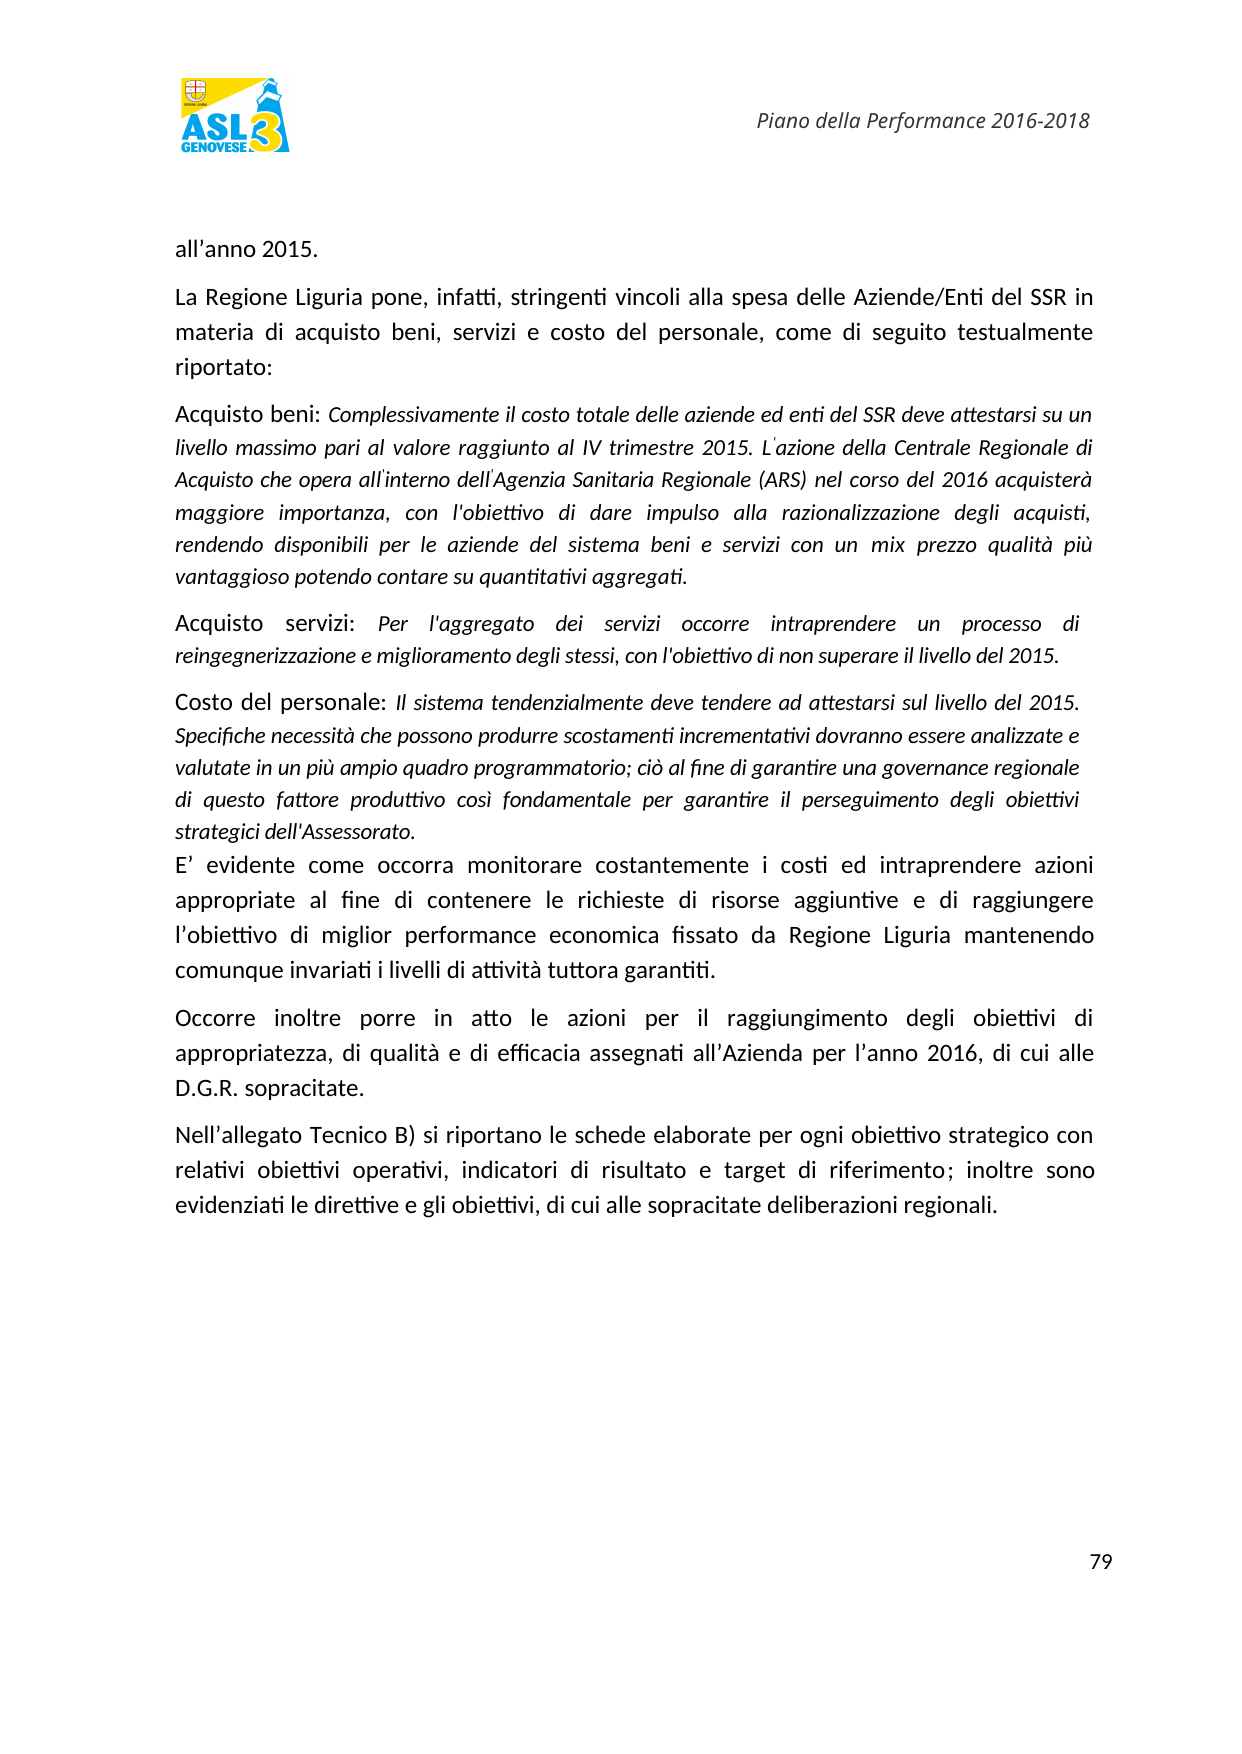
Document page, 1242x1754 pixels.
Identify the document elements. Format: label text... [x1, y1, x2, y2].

text Acquisto servizi: Per l'aggregato dei servizi occorre intraprendere un processo di reingegnerizzazione e miglioramento degli stessi, con l'obiettivo di non superare il livello del 2015. [175, 607, 1083, 669]
text Nell’allegato Tecnico B) si riportano le schede elaborate per ogni obiettivo strategico con relativi obiettivi operativi, indicatori di risultato e target di riferimento; inoltre sono evidenziati le direttive e gli obiettivi, di cui alle sopracitate deliberazioni regionali. [175, 1119, 1095, 1220]
text Costo del personale: Il sistema tendenzialmente deve tendere ad attestarsi sul livello del 2015. Specifiche necessità che possono produrre scostamenti incrementativi dovranno essere analizzate e valutate in un più ampio quadro programmatorio; ciò al fine di garantire una governance regionale di questo fattore produttivo così fondamentale per garantire il perseguimento degli obiettivi strategici dell'Assessorato. [175, 686, 1083, 845]
text La Regione Liguria pone, infatti, stringenti vincoli alla spesa delle Aziende/Enti del SSR in materia di acquisto beni, servizi e costo del personale, come di seguito testualmente riportato: [175, 281, 1095, 382]
text all’anno 2015. [175, 233, 1095, 264]
text Occorre inoltre porre in atto le azioni per il raggiungimento degli obiettivi di appropriatezza, di qualità e di efficacia assegnati all’Azienda per l’anno 2016, di cui alle D.G.R. sopracitate. [175, 1002, 1095, 1102]
text Acquisto beni: Complessivamente il costo totale delle aziende ed enti del SSR deve attestarsi su un livello massimo pari al valore raggiunto al IV trimestre 2015. L'azione della Centrale Regionale di Acquisto che opera all'interno dell'Agenzia Sanitaria Regionale (ARS) nel corso del 2016 acquisterà maggiore importanza, con l'obiettivo di dare impulso alla razionalizzazione degli acquisti, rendendo disponibili per le aziende del sistema beni e servizi con un mix prezzo qualità più vantaggioso potendo contare su quantitativi aggregati. [175, 398, 1095, 590]
text E’ evidente come occorra monitorare costantemente i costi ed intraprendere azioni appropriate al fine di contenere le richieste di risorse aggiuntive e di raggiungere l’obiettivo di miglior performance economica fissato da Regione Liguria mantenendo comunque invariati i livelli di attività tuttora garantiti. [175, 849, 1095, 985]
